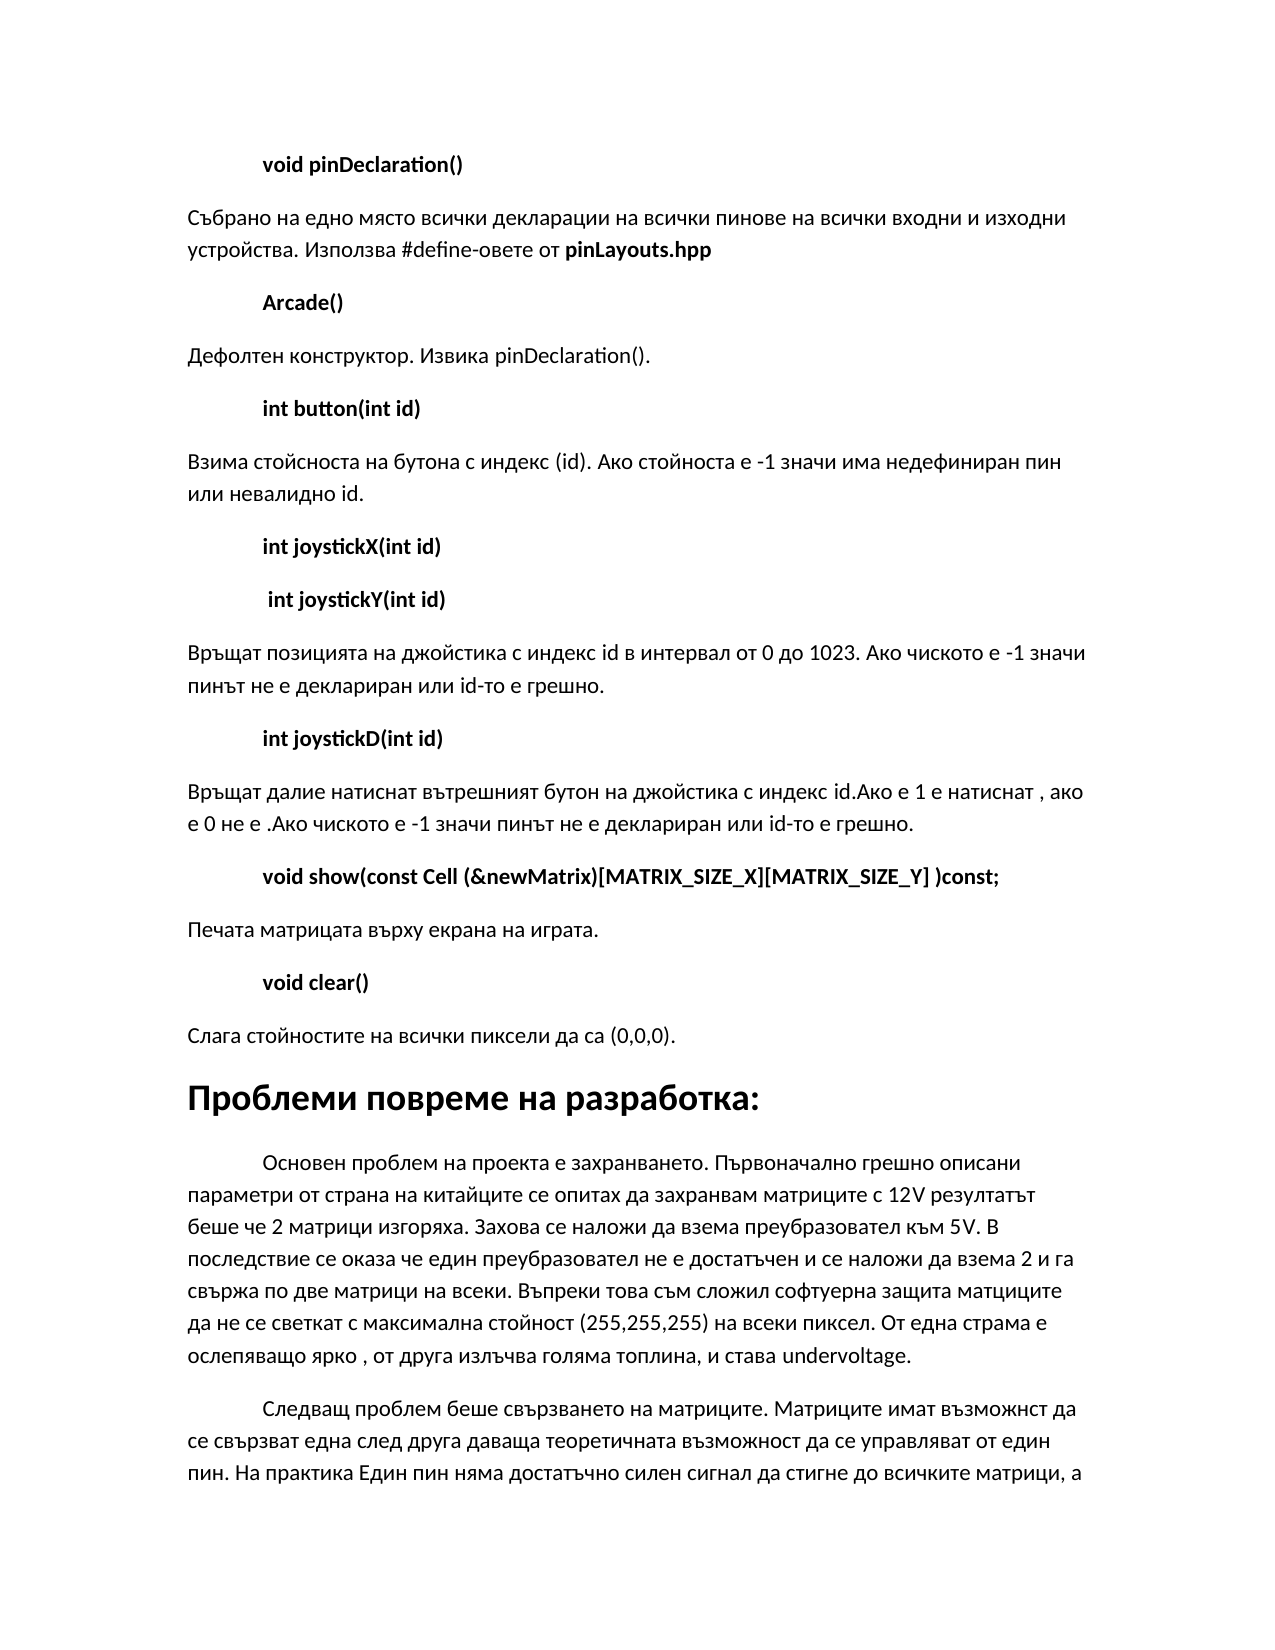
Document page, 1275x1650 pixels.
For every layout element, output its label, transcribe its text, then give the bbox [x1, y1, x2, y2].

text Arcade() [187, 288, 1087, 316]
text void show(const Cell (&newMatrix)[MATRIX_SIZE_X][MATRIX_SIZE_Y] )const; [187, 862, 1087, 890]
text Събрано на едно място всички декларации на всички пинове на всички входни и изходни устройства. Използва #define-овете от pinLayouts.hpp [187, 203, 1087, 263]
text void pinDeclaration() [187, 150, 1087, 178]
text void clear() [187, 968, 1087, 996]
text Печата матрицата върху екрана на играта. [187, 915, 1087, 943]
text Връщат позицията на джойстика с индекс id в интервал от 0 до 1023. Ако чиското е -1 значи пинът не е деклариран или id-то е грешно. [187, 638, 1087, 699]
text Взима стойсноста на бутона с индекс (id). Ако стойноста е -1 значи има недефиниран пин или невалидно id. [187, 447, 1087, 507]
text int joystickX(int id) [187, 532, 1087, 561]
text Дефолтен конструктор. Извика pinDeclaration(). [187, 341, 1087, 369]
text Следващ проблем беше свързването на матриците. Матриците имат възможнст да се свързват една след друга даваща теоретичната възможност да се управляват от един пин. На практика Един пин няма достатъчно силен сигнал да стигне до всичките матрици, а [187, 1394, 1087, 1486]
text int button(int id) [187, 394, 1087, 422]
text Връщат далие натиснат вътрешният бутон на джойстика с индекс id.Ако е 1 е натиснат , ако е 0 не е .Ако чиското е -1 значи пинът не е деклариран или id-то е грешно. [187, 777, 1087, 837]
text Основен проблем на проекта е захранването. Първоначално грешно описани параметри от страна на китайците се опитах да захранвам матриците с 12V резултатът беше че 2 матрици изгоряха. Захова се наложи да взема преубразовател към 5V. В последствие се оказа че един преубразовател не е достатъчен и се наложи да взема 2 и га свържа по две матрици на всеки. Въпреки това съм сложил софтуерна защита матциците да не се светкат с максимална стойност (255,255,255) на всеки пиксел. От една страма е ослепяващо ярко , от друга излъчва голяма топлина, и става undervoltage. [187, 1148, 1087, 1369]
text int joystickY(int id) [187, 586, 1087, 613]
text Проблеми повреме на разработка: [187, 1074, 1087, 1120]
text int joystickD(int id) [187, 724, 1087, 752]
text Слага стойностите на всички пиксели да са (0,0,0). [187, 1021, 1087, 1049]
